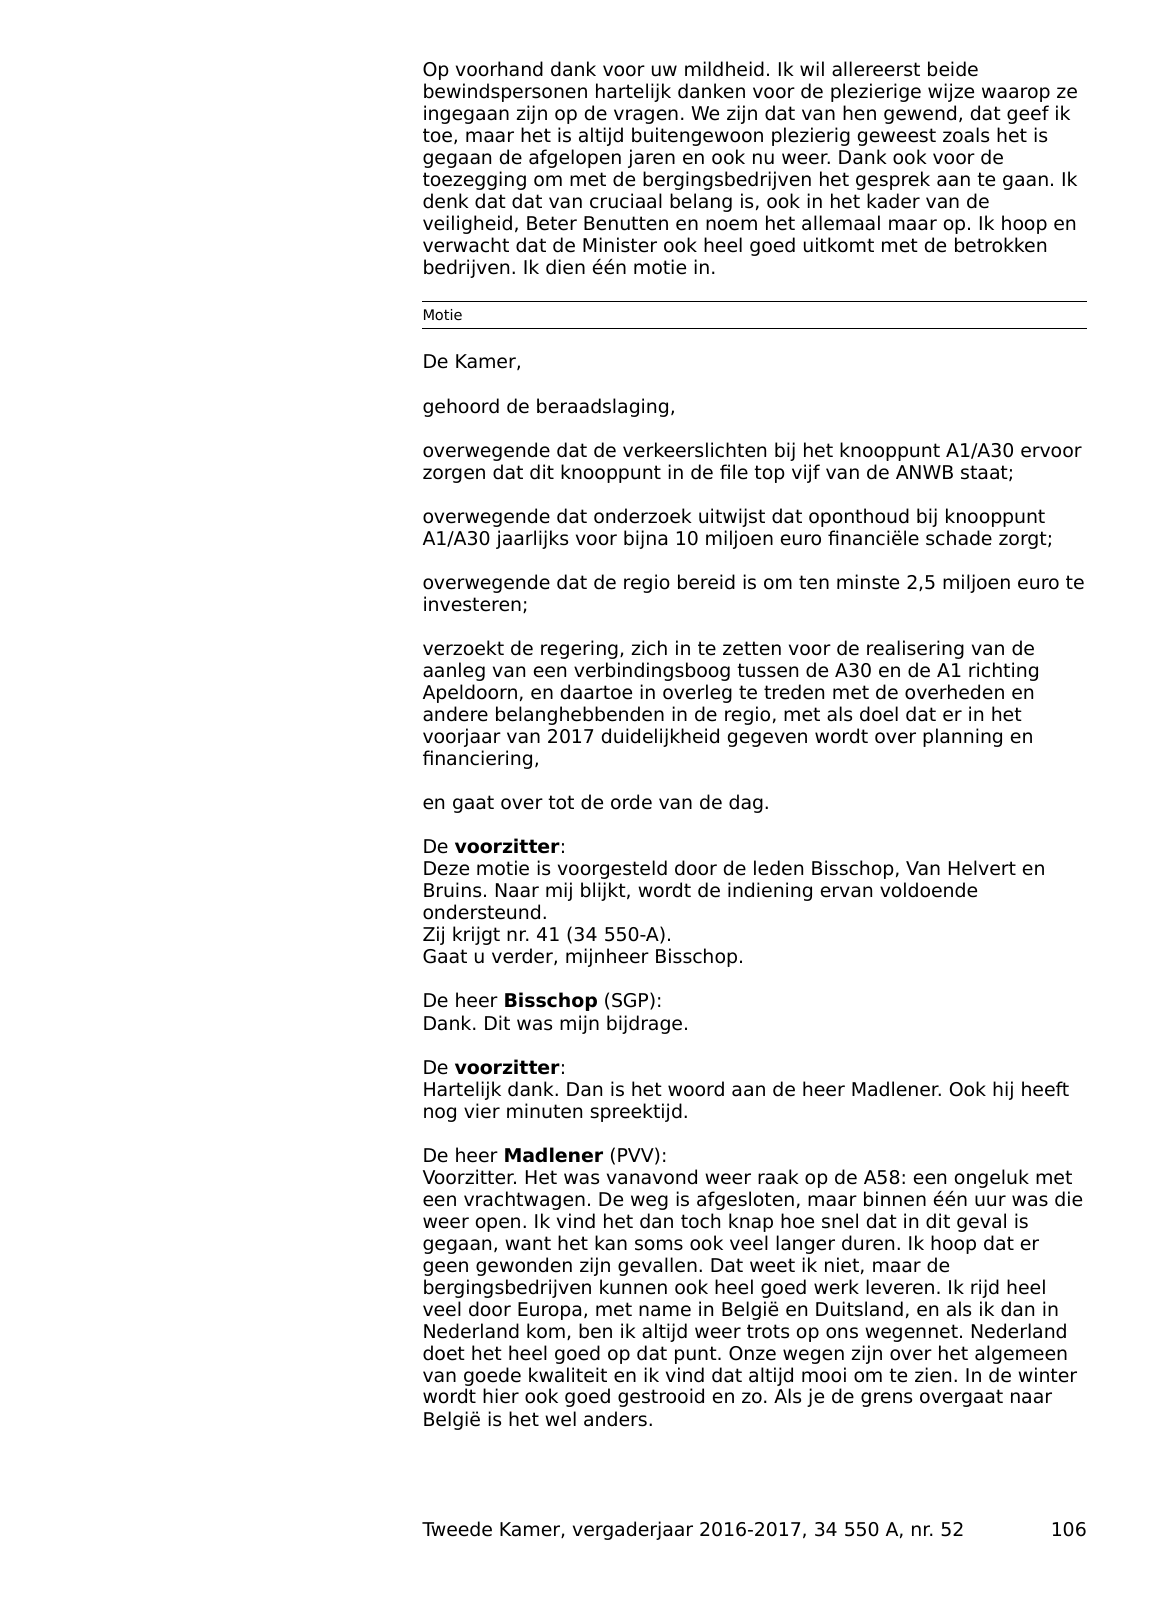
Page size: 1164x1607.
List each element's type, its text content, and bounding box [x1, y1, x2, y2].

text De Kamer, [422, 351, 1087, 373]
text De heer Bisschop (SGP): [422, 990, 1087, 1012]
text De voorzitter: [422, 1057, 1087, 1078]
text Voorzitter. Het was vanavond weer raak op de A58: een ongeluk met een vrachtwagen. De weg is afgesloten, maar binnen één uur was die weer open. Ik vind het dan toch knap hoe snel dat in dit geval is gegaan, want het kan soms ook veel langer duren. Ik hoop dat er geen gewonden zijn gevallen. Dat weet ik niet, maar de bergingsbedrijven kunnen ook heel goed werk leveren. Ik rijd heel veel door Europa, met name in België en Duitsland, en als ik dan in Nederland kom, ben ik altijd weer trots op ons wegennet. Nederland doet het heel goed op dat punt. Onze wegen zijn over het algemeen van goede kwaliteit en ik vind dat altijd mooi om te zien. In de winter wordt hier ook goed gestrooid en zo. Als je de grens overgaat naar België is het wel anders. [422, 1167, 1087, 1430]
text overwegende dat de regio bereid is om ten minste 2,5 miljoen euro te investeren; [422, 572, 1087, 616]
text Dank. Dit was mijn bijdrage. [422, 1012, 1087, 1034]
text Op voorhand dank voor uw mildheid. Ik wil allereerst beide bewindspersonen hartelijk danken voor de plezierige wijze waarop ze ingegaan zijn op de vragen. We zijn dat van hen gewend, dat geef ik toe, maar het is altijd buitengewoon plezierig geweest zoals het is gegaan de afgelopen jaren en ook nu weer. Dank ook voor de toezegging om met de bergingsbedrijven het gesprek aan te gaan. Ik denk dat dat van cruciaal belang is, ook in het kader van de veiligheid, Beter Benutten en noem het allemaal maar op. Ik hoop en verwacht dat de Minister ook heel goed uitkomt met de betrokken bedrijven. Ik dien één motie in. [422, 59, 1087, 279]
text verzoekt de regering, zich in te zetten voor de realisering van de aanleg van een verbindingsboog tussen de A30 en de A1 richting Apeldoorn, en daartoe in overleg te treden met de overheden en andere belanghebbenden in de regio, met als doel dat er in het voorjaar van 2017 duidelijkheid gegeven wordt over planning en financiering, [422, 638, 1087, 770]
text Zij krijgt nr. 41 (34 550-A). [422, 924, 1087, 946]
text overwegende dat de verkeerslichten bij het knooppunt A1/A30 ervoor zorgen dat dit knooppunt in de file top vijf van de ANWB staat; [422, 440, 1087, 484]
text overwegende dat onderzoek uitwijst dat oponthoud bij knooppunt A1/A30 jaarlijks voor bijna 10 miljoen euro financiële schade zorgt; [422, 506, 1087, 550]
text en gaat over tot de orde van de dag. [422, 792, 1087, 814]
table_header Motie [422, 302, 1087, 328]
text Deze motie is voorgesteld door de leden Bisschop, Van Helvert en Bruins. Naar mij blijkt, wordt de indiening ervan voldoende ondersteund. [422, 858, 1087, 924]
text Hartelijk dank. Dan is het woord aan de heer Madlener. Ook hij heeft nog vier minuten spreektijd. [422, 1078, 1087, 1122]
text gehoord de beraadslaging, [422, 396, 1087, 417]
text De voorzitter: [422, 836, 1087, 858]
text De heer Madlener (PVV): [422, 1145, 1087, 1167]
text Gaat u verder, mijnheer Bisschop. [422, 946, 1087, 968]
